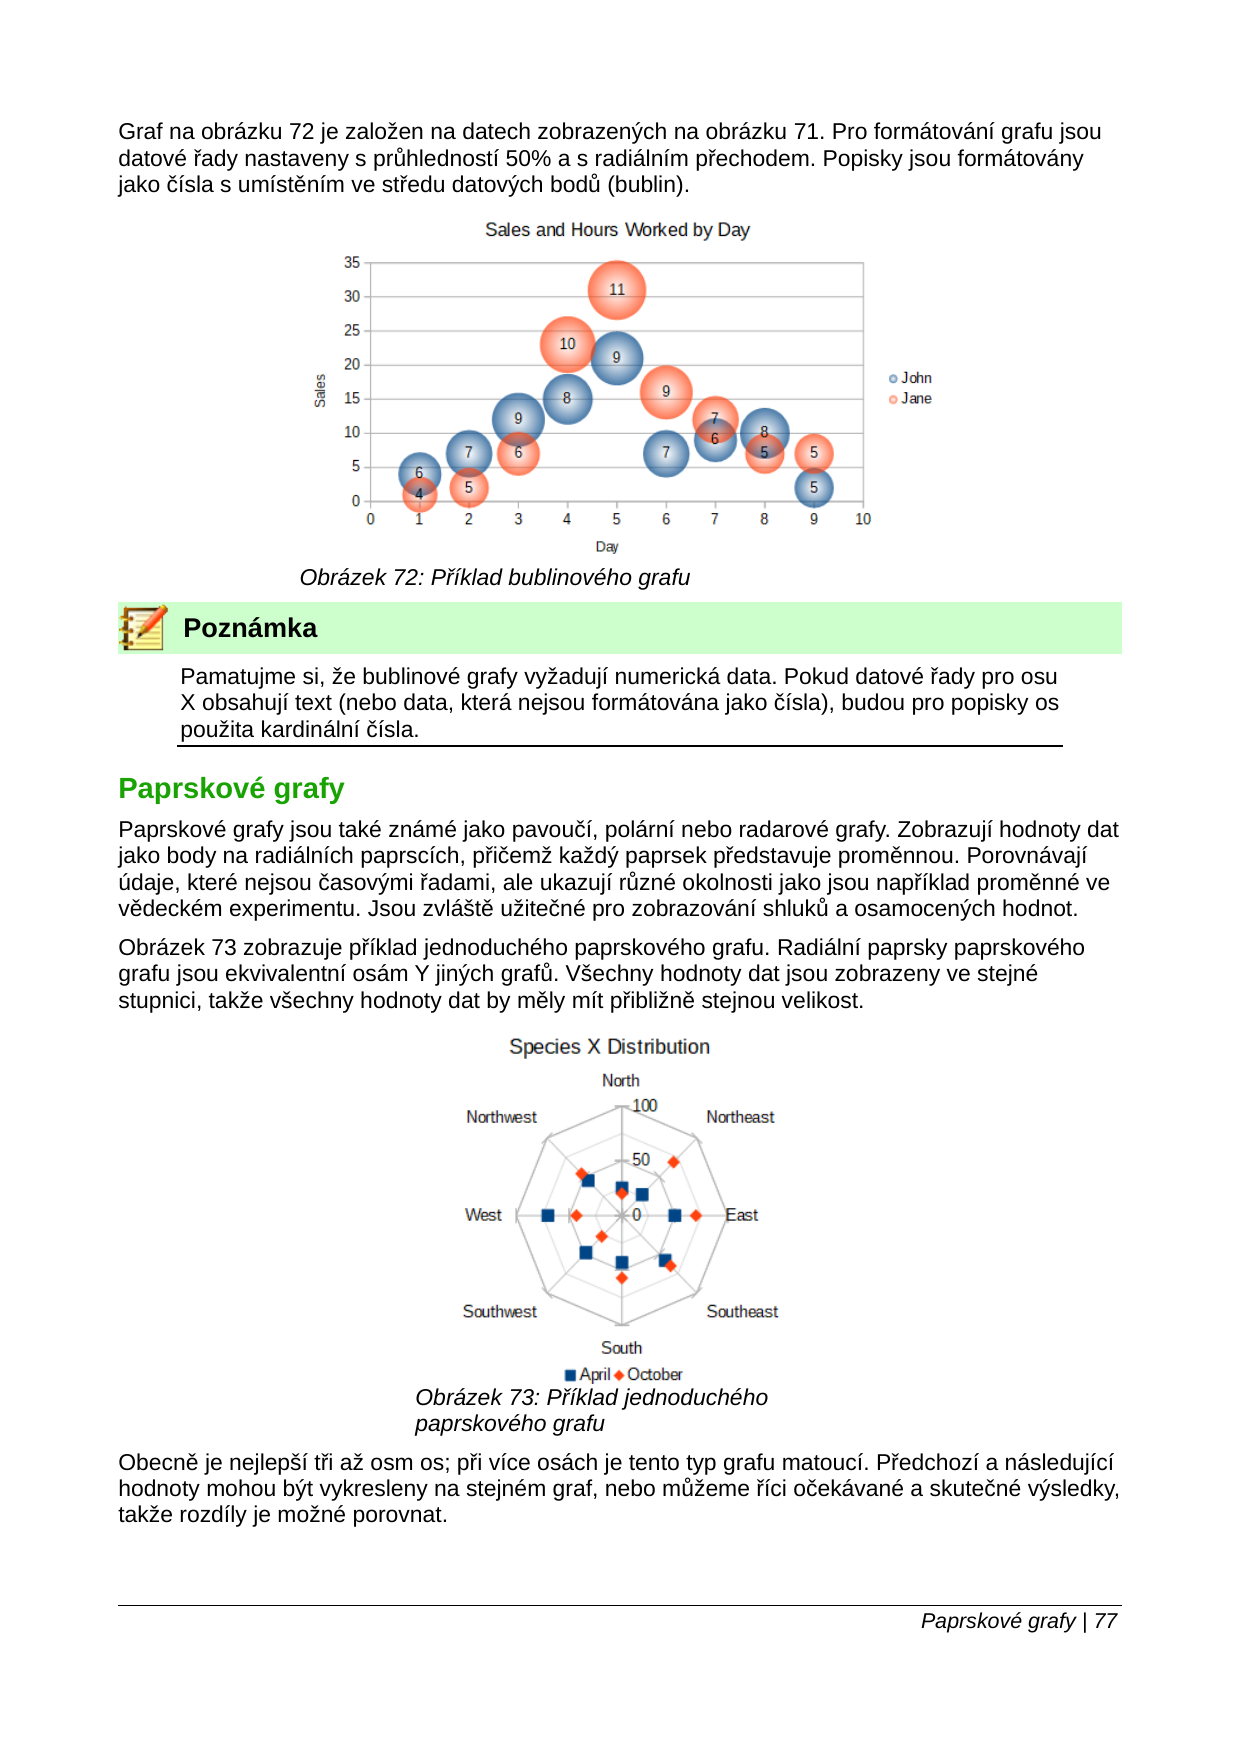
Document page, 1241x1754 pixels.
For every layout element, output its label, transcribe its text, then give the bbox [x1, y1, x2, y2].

text Obecně je nejlepší tři až osm os; při více osách je tento typ grafu matoucí. Předchozí a následující hodnoty mohou být vykresleny na stejném graf, nebo můžeme říci očekávané a skutečné výsledky, takže rozdíly je možné porovnat. [118, 1449, 1122, 1528]
text Obrázek 73 zobrazuje příklad jednoduchého paprskového grafu. Radiální paprsky paprskového grafu jsou ekvivalentní osám Y jiných grafů. Všechny hodnoty dat jsou zobrazeny ve stejné stupnici, takže všechny hodnoty dat by měly mít přibližně stejnou velikost. [118, 934, 1122, 1013]
picture [299, 209, 941, 564]
picture [415, 1025, 826, 1384]
picture [119, 603, 170, 654]
subtitle Paprskové grafy [118, 771, 1122, 804]
subtitle Poznámka [118, 602, 1122, 654]
text Paprskové grafy jsou také známé jako pavoučí, polární nebo radarové grafy. Zobrazují hodnoty dat jako body na radiálních paprscích, přičemž každý paprsek představuje proměnnou. Porovnávají údaje, které nejsou časovými řadami, ale ukazují různé okolnosti jako jsou například proměnné ve vědeckém experimentu. Jsou zvláště užitečné pro zobrazování shluků a osamocených hodnot. [118, 816, 1122, 922]
text Pamatujme si, že bublinové grafy vyžadují numerická data. Pokud datové řady pro osu X obsahují text (nebo data, která nejsou formátována jako čísla), budou pro popisky os použita kardinální čísla. [177, 660, 1063, 745]
text Graf na obrázku 72 je založen na datech zobrazených na obrázku 71. Pro formátování grafu jsou datové řady nastaveny s průhledností 50% a s radiálním přechodem. Popisky jsou formátovány jako čísla s umístěním ve středu datových bodů (bublin). [118, 118, 1122, 197]
text Obrázek 72: Příklad bublinového grafu [299, 564, 941, 590]
text Obrázek 73: Příklad jednoduchého paprskového grafu [415, 1384, 825, 1437]
